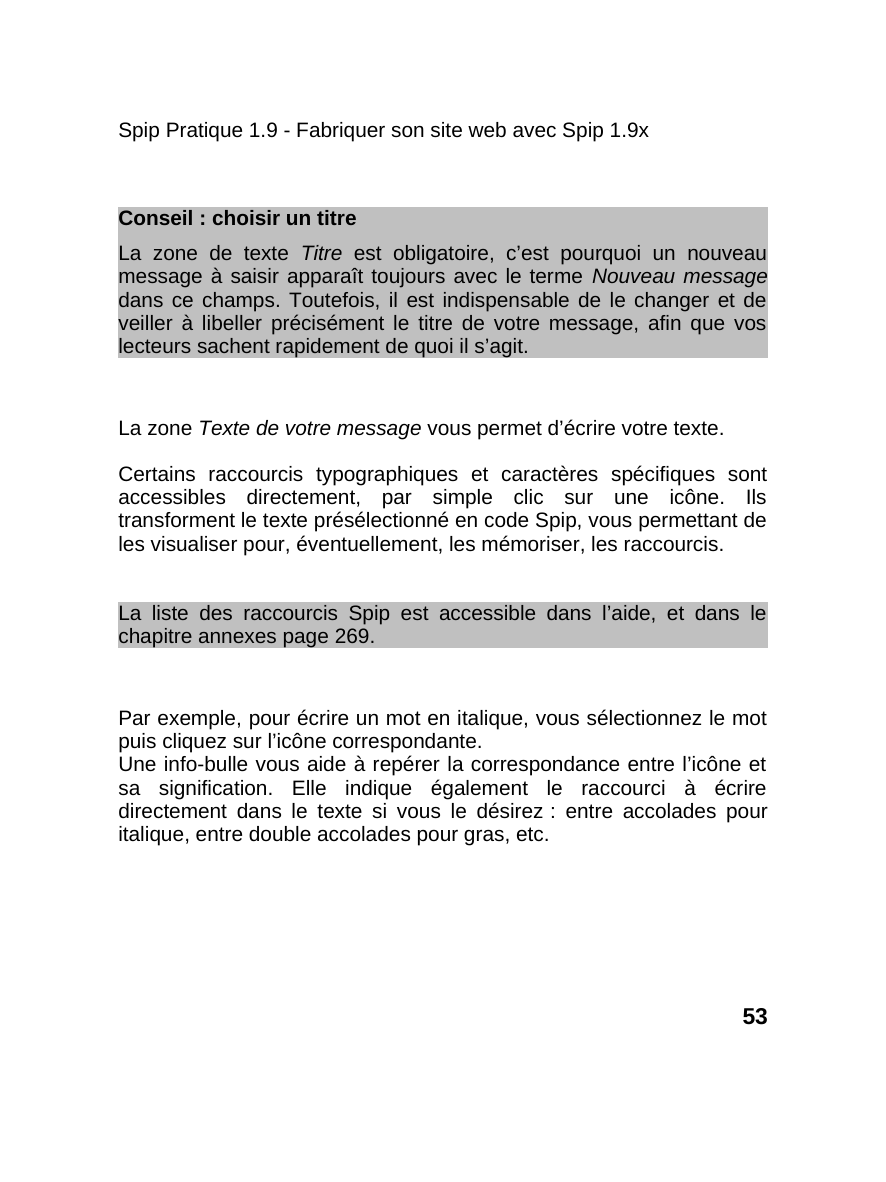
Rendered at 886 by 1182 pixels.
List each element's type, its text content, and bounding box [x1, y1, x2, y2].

text La zone Texte de votre message vous permet d’écrire votre texte. [118, 416, 768, 439]
text Par exemple, pour écrire un mot en italique, vous sélectionnez le mot puis cliquez sur l’icône correspondante. [118, 707, 768, 753]
text Une info-bulle vous aide à repérer la correspondance entre l’icône et sa signification. Elle indique également le raccourci à écrire directement dans le texte si vous le désirez : entre accolades pour italique, entre double accolades pour gras, etc. [118, 753, 768, 846]
text La zone de texte Titre est obligatoire, c’est pourquoi un nouveau message à saisir apparaît toujours avec le terme Nouveau message dans ce champs. Toutefois, il est indispensable de le changer et de veiller à libeller précisément le titre de votre message, afin que vos lecteurs sachent rapidement de quoi il s’agit. [118, 242, 768, 358]
text La liste des raccourcis Spip est accessible dans l’aide, et dans le chapitre annexes page 267. [118, 602, 768, 648]
text Certains raccourcis typographiques et caractères spécifiques sont accessibles directement, par simple clic sur une icône. Ils transforment le texte présélectionné en code Spip, vous permettant de les visualiser pour, éventuellement, les mémoriser, les raccourcis. [118, 462, 768, 555]
text Conseil : choisir un titre [118, 207, 768, 230]
